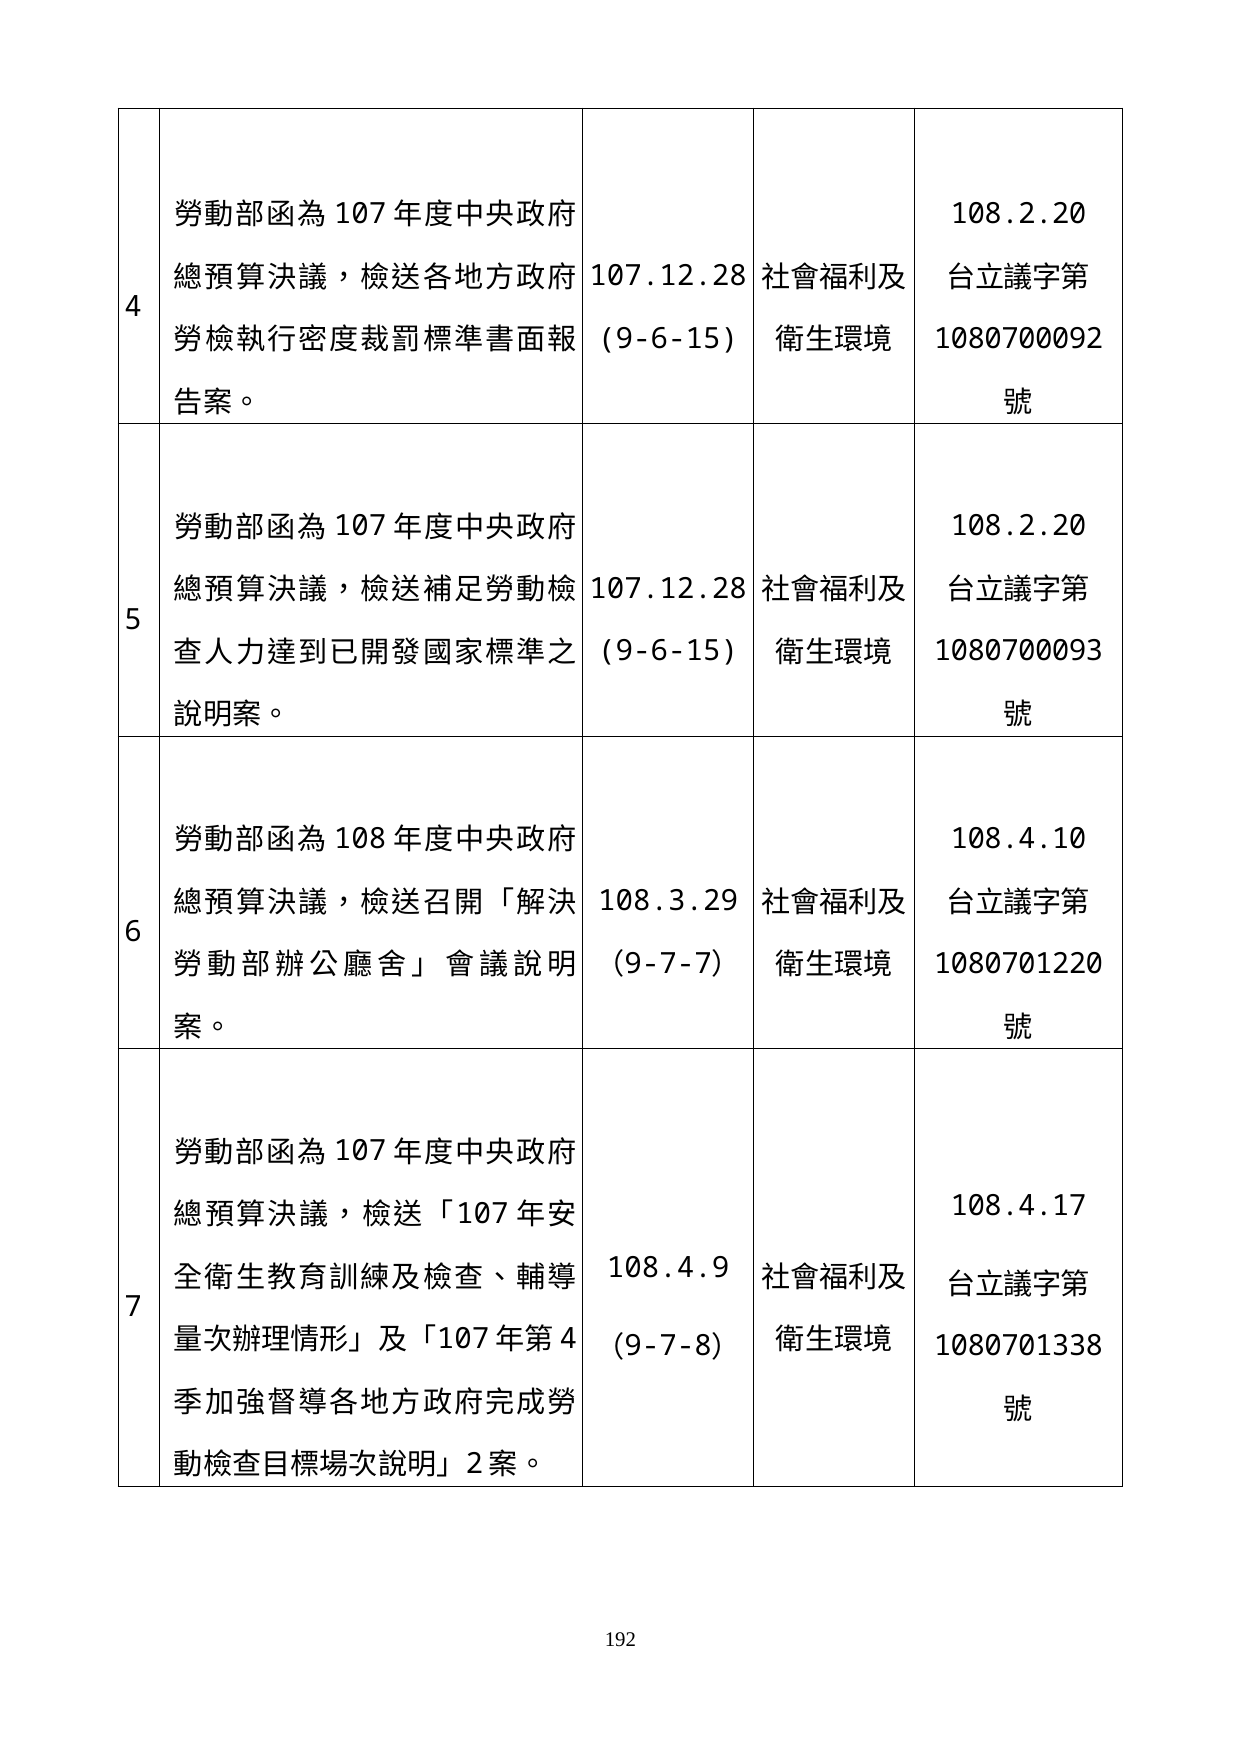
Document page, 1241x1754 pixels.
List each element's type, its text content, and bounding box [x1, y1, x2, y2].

table_cell 108.4.9 （9-7-8） [583, 1049, 753, 1486]
table_cell 勞動部函為108年度中央政府總預算決議，檢送召開「解決勞動部辦公廳舍」會議說明案。 [160, 737, 582, 1048]
table_cell 社會福利及衛生環境 [754, 424, 914, 736]
table_cell 108.4.17 台立議字第1080701338號 [915, 1049, 1122, 1486]
table_cell 108.2.20 台立議字第1080700093號 [915, 424, 1122, 736]
table_cell 勞動部函為107年度中央政府總預算決議，檢送「107年安全衛生教育訓練及檢查、輔導量次辦理情形」及「107年第4季加強督導各地方政府完成勞動檢查目標場次說明」2案。 [160, 1049, 582, 1486]
table_cell 107.12.28 (9-6-15) [583, 424, 753, 736]
table_cell 勞動部函為107年度中央政府總預算決議，檢送各地方政府勞檢執行密度裁罰標準書面報告案。 [160, 109, 582, 423]
table_cell 107.12.28 (9-6-15) [583, 109, 753, 423]
table_cell 108.4.10 台立議字第1080701220號 [915, 737, 1122, 1048]
table_cell 社會福利及衛生環境 [754, 109, 914, 423]
table_cell [119, 424, 159, 736]
table_cell 社會福利及衛生環境 [754, 737, 914, 1048]
table_cell [119, 109, 159, 423]
table_cell [119, 737, 159, 1048]
table_cell [119, 1049, 159, 1486]
table_cell 社會福利及衛生環境 [754, 1049, 914, 1486]
table_cell 勞動部函為107年度中央政府總預算決議，檢送補足勞動檢查人力達到已開發國家標準之說明案。 [160, 424, 582, 736]
table_cell 108.3.29 （9-7-7） [583, 737, 753, 1048]
table_cell 108.2.20 台立議字第1080700092號 [915, 109, 1122, 423]
